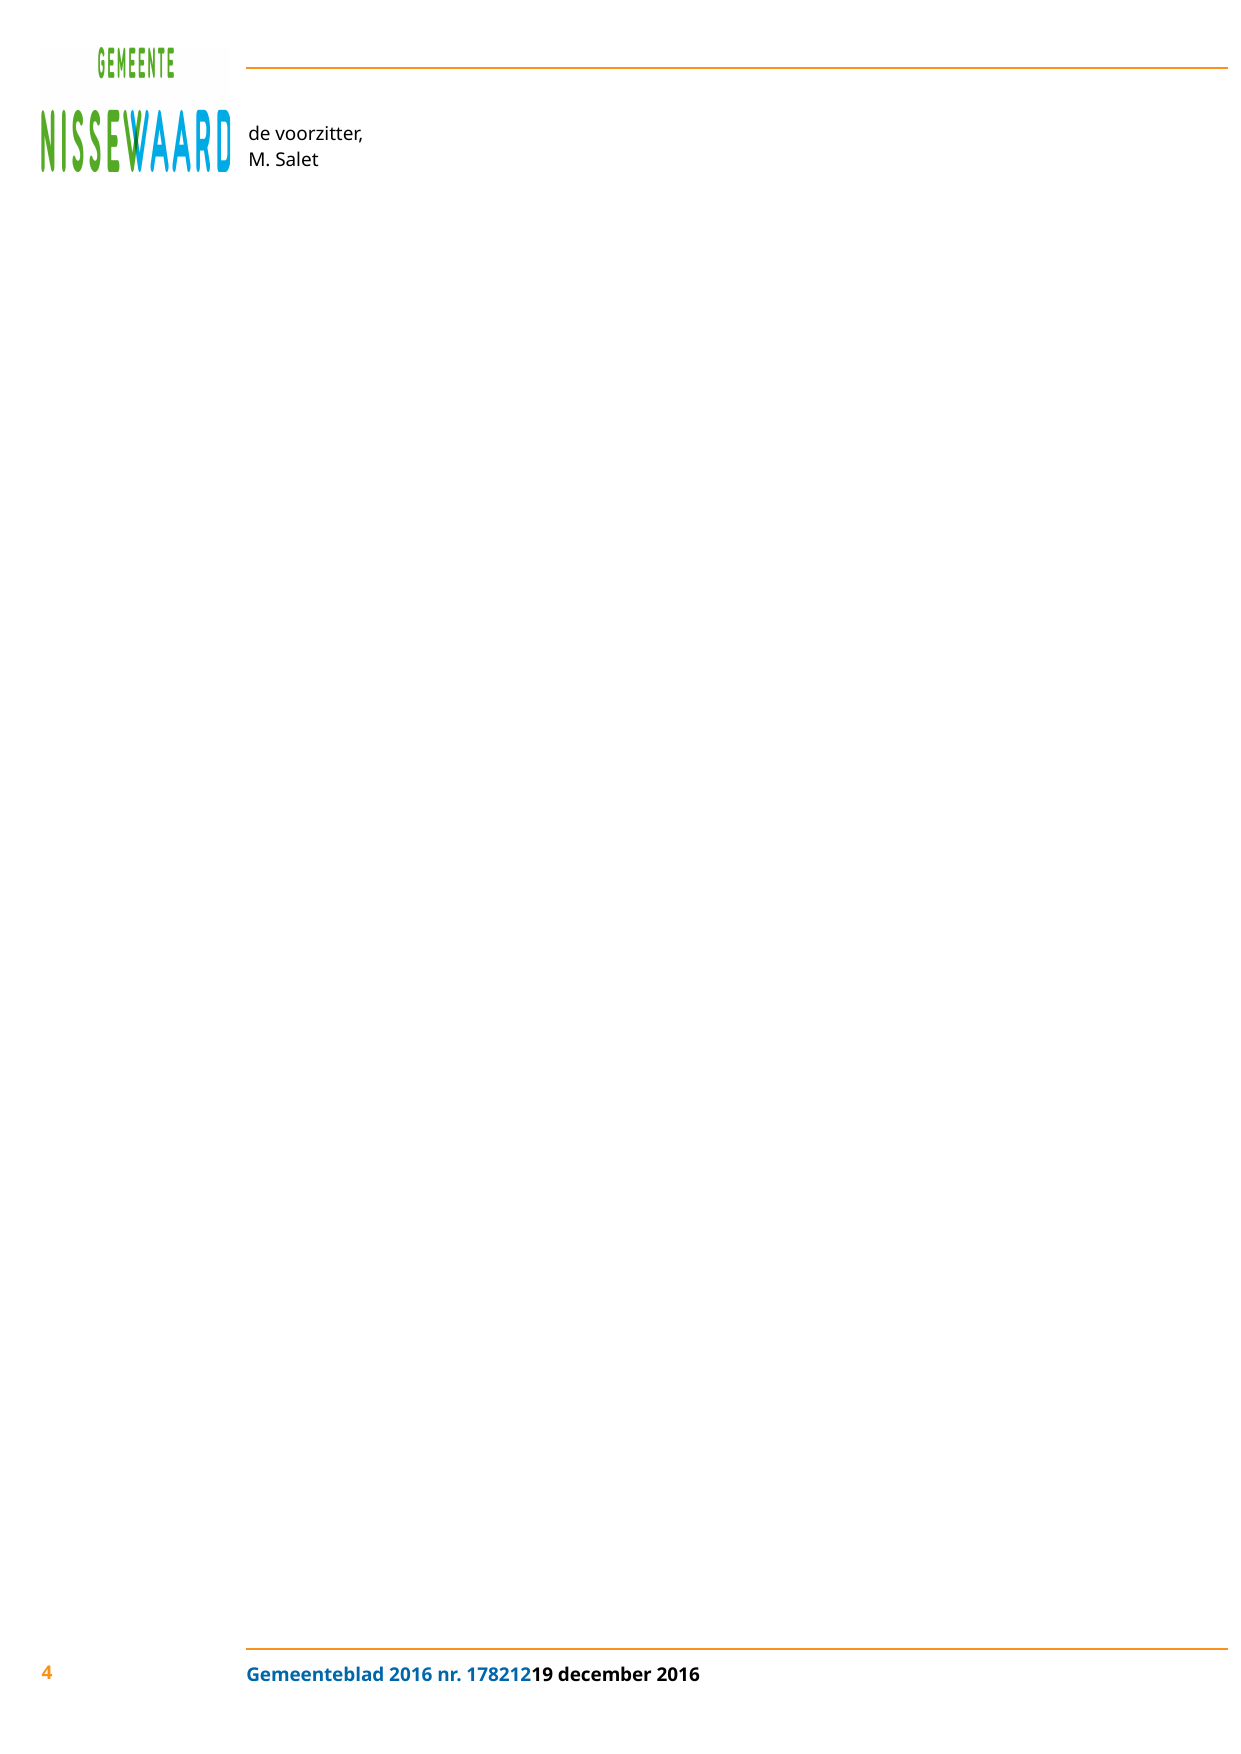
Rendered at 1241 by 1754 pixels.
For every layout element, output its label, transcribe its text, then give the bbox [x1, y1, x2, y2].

picture [200, 151, 206, 172]
picture [176, 157, 187, 172]
picture [222, 122, 227, 160]
text de voorzitter, [248, 121, 1152, 146]
picture [41, 47, 231, 172]
picture [154, 157, 165, 172]
picture [201, 122, 206, 138]
text M. Salet [248, 146, 1152, 172]
